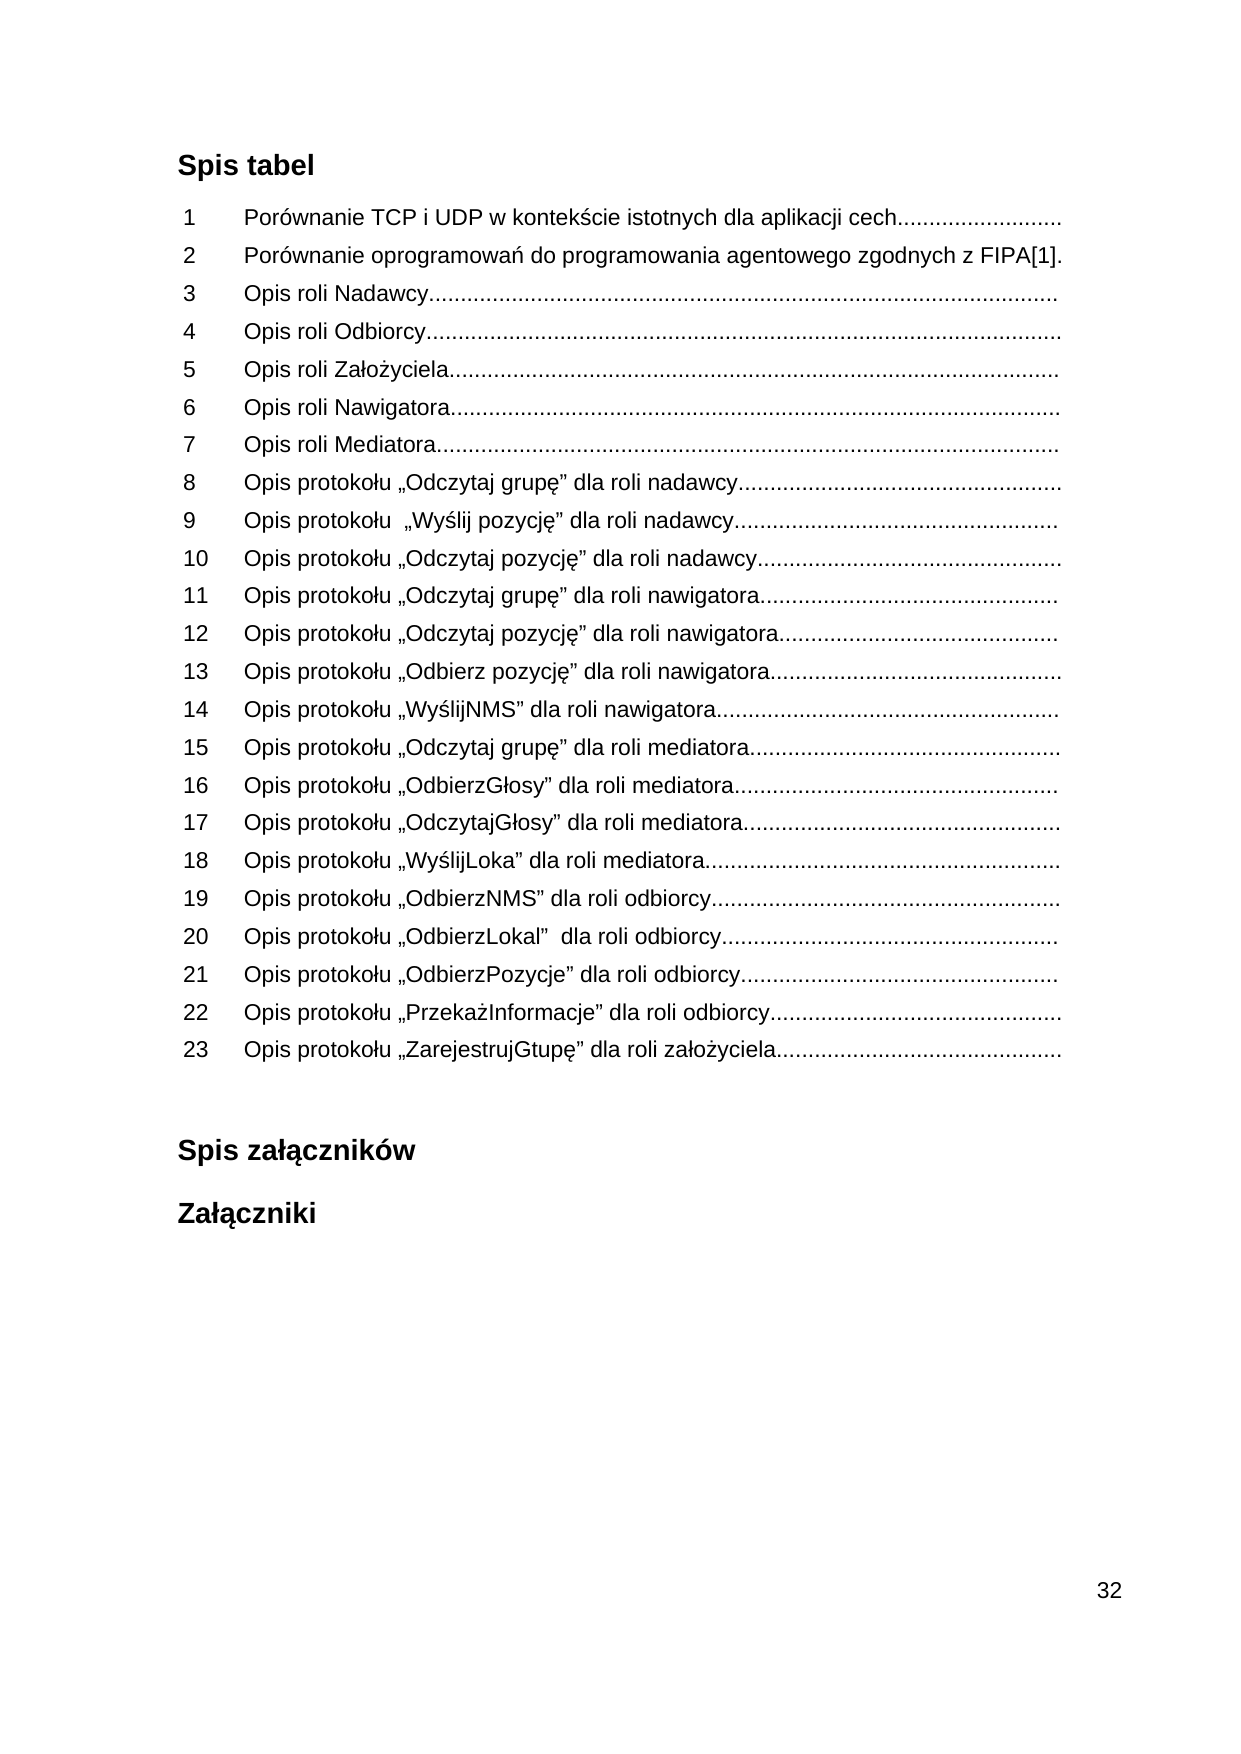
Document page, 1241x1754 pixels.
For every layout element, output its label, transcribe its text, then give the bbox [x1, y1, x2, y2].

table_cell 10 [177, 539, 238, 577]
table_cell 8 [177, 463, 238, 501]
table_cell 12 [177, 615, 238, 652]
table_cell [1071, 804, 1121, 841]
table_cell 18 [177, 841, 238, 879]
table_cell 23 [177, 1031, 238, 1068]
table_cell 17 [177, 804, 238, 841]
table_cell Opis roli Mediatora.................................................................................................. [238, 426, 1071, 463]
table_cell [1071, 615, 1121, 652]
table_cell [1071, 501, 1121, 539]
table_cell [1071, 766, 1121, 804]
table_cell Opis protokołu „WyślijLoka” dla roli mediatora........................................................ [238, 841, 1071, 879]
table_cell 21 [177, 955, 238, 993]
table_cell [1071, 463, 1121, 501]
table_cell Opis protokołu „OdbierzPozycje” dla roli odbiorcy.................................................. [238, 955, 1071, 993]
table_cell [1071, 993, 1121, 1031]
table_cell Opis protokołu „Odczytaj grupę” dla roli nawigatora............................................... [238, 577, 1071, 614]
table_cell 11 [177, 577, 238, 614]
table_cell Opis protokołu „OdbierzNMS” dla roli odbiorcy....................................................... [238, 879, 1071, 917]
table_cell Opis roli Nawigatora................................................................................................ [238, 388, 1071, 426]
table_cell [1071, 426, 1121, 463]
table_cell Opis protokołu „WyślijNMS” dla roli nawigatora...................................................... [238, 690, 1071, 728]
table_cell 6 [177, 388, 238, 426]
table_cell Opis protokołu „Odczytaj grupę” dla roli mediatora................................................. [238, 728, 1071, 766]
table_cell [1071, 690, 1121, 728]
table_cell Porównanie oprogramowań do programowania agentowego zgodnych z FIPA[1]. [238, 236, 1071, 274]
table_cell Opis protokołu „Odczytaj grupę” dla roli nadawcy................................................... [238, 463, 1071, 501]
table_cell Opis protokołu „Odczytaj pozycję” dla roli nadawcy................................................ [238, 539, 1071, 577]
table_cell [1071, 577, 1121, 614]
table_cell [1071, 841, 1121, 879]
table_cell 22 [177, 993, 238, 1031]
table_cell 9 [177, 501, 238, 539]
subtitle Spis załączników [177, 1133, 1122, 1166]
table_cell 19 [177, 879, 238, 917]
table_cell Opis protokołu „OdczytajGłosy” dla roli mediatora.................................................. [238, 804, 1071, 841]
table_cell [1071, 350, 1121, 388]
table_cell 7 [177, 426, 238, 463]
table_cell Opis protokołu „Wyślij pozycję” dla roli nadawcy................................................... [238, 501, 1071, 539]
table_cell 2 [177, 236, 238, 274]
table_cell 20 [177, 917, 238, 955]
table_cell Opis roli Założyciela................................................................................................ [238, 350, 1071, 388]
table_cell Opis protokołu „PrzekażInformacje” dla roli odbiorcy.............................................. [238, 993, 1071, 1031]
table_cell 3 [177, 274, 238, 312]
table_cell [1071, 274, 1121, 312]
table_cell Opis roli Nadawcy................................................................................................... [238, 274, 1071, 312]
table_cell Opis protokołu „OdbierzGłosy” dla roli mediatora................................................... [238, 766, 1071, 804]
table_header Porównanie TCP i UDP w kontekście istotnych dla aplikacji cech.......................... [238, 199, 1071, 236]
table_cell [1071, 388, 1121, 426]
table_cell [1071, 236, 1121, 274]
table_cell Opis roli Odbiorcy.................................................................................................... [238, 312, 1071, 350]
table_cell [1071, 653, 1121, 690]
table_cell [1071, 917, 1121, 955]
table_cell 14 [177, 690, 238, 728]
table_cell [1071, 539, 1121, 577]
table_cell 5 [177, 350, 238, 388]
table_cell [1071, 312, 1121, 350]
table_header [1071, 199, 1121, 236]
table_cell 15 [177, 728, 238, 766]
table_cell Opis protokołu „Odbierz pozycję” dla roli nawigatora.............................................. [238, 653, 1071, 690]
table_cell [1071, 879, 1121, 917]
table_cell 4 [177, 312, 238, 350]
table_cell [1071, 728, 1121, 766]
table_cell Opis protokołu „Odczytaj pozycję” dla roli nawigatora............................................ [238, 615, 1071, 652]
table_cell Opis protokołu „OdbierzLokal” dla roli odbiorcy..................................................... [238, 917, 1071, 955]
table_cell 16 [177, 766, 238, 804]
table_header 1 [177, 199, 238, 236]
table_cell Opis protokołu „ZarejestrujGtupę” dla roli założyciela............................................. [238, 1031, 1071, 1068]
table_cell [1071, 1031, 1121, 1068]
table_cell [1071, 955, 1121, 993]
table_cell 13 [177, 653, 238, 690]
subtitle Spis tabel [177, 148, 1122, 181]
subtitle Załączniki [177, 1196, 1122, 1230]
